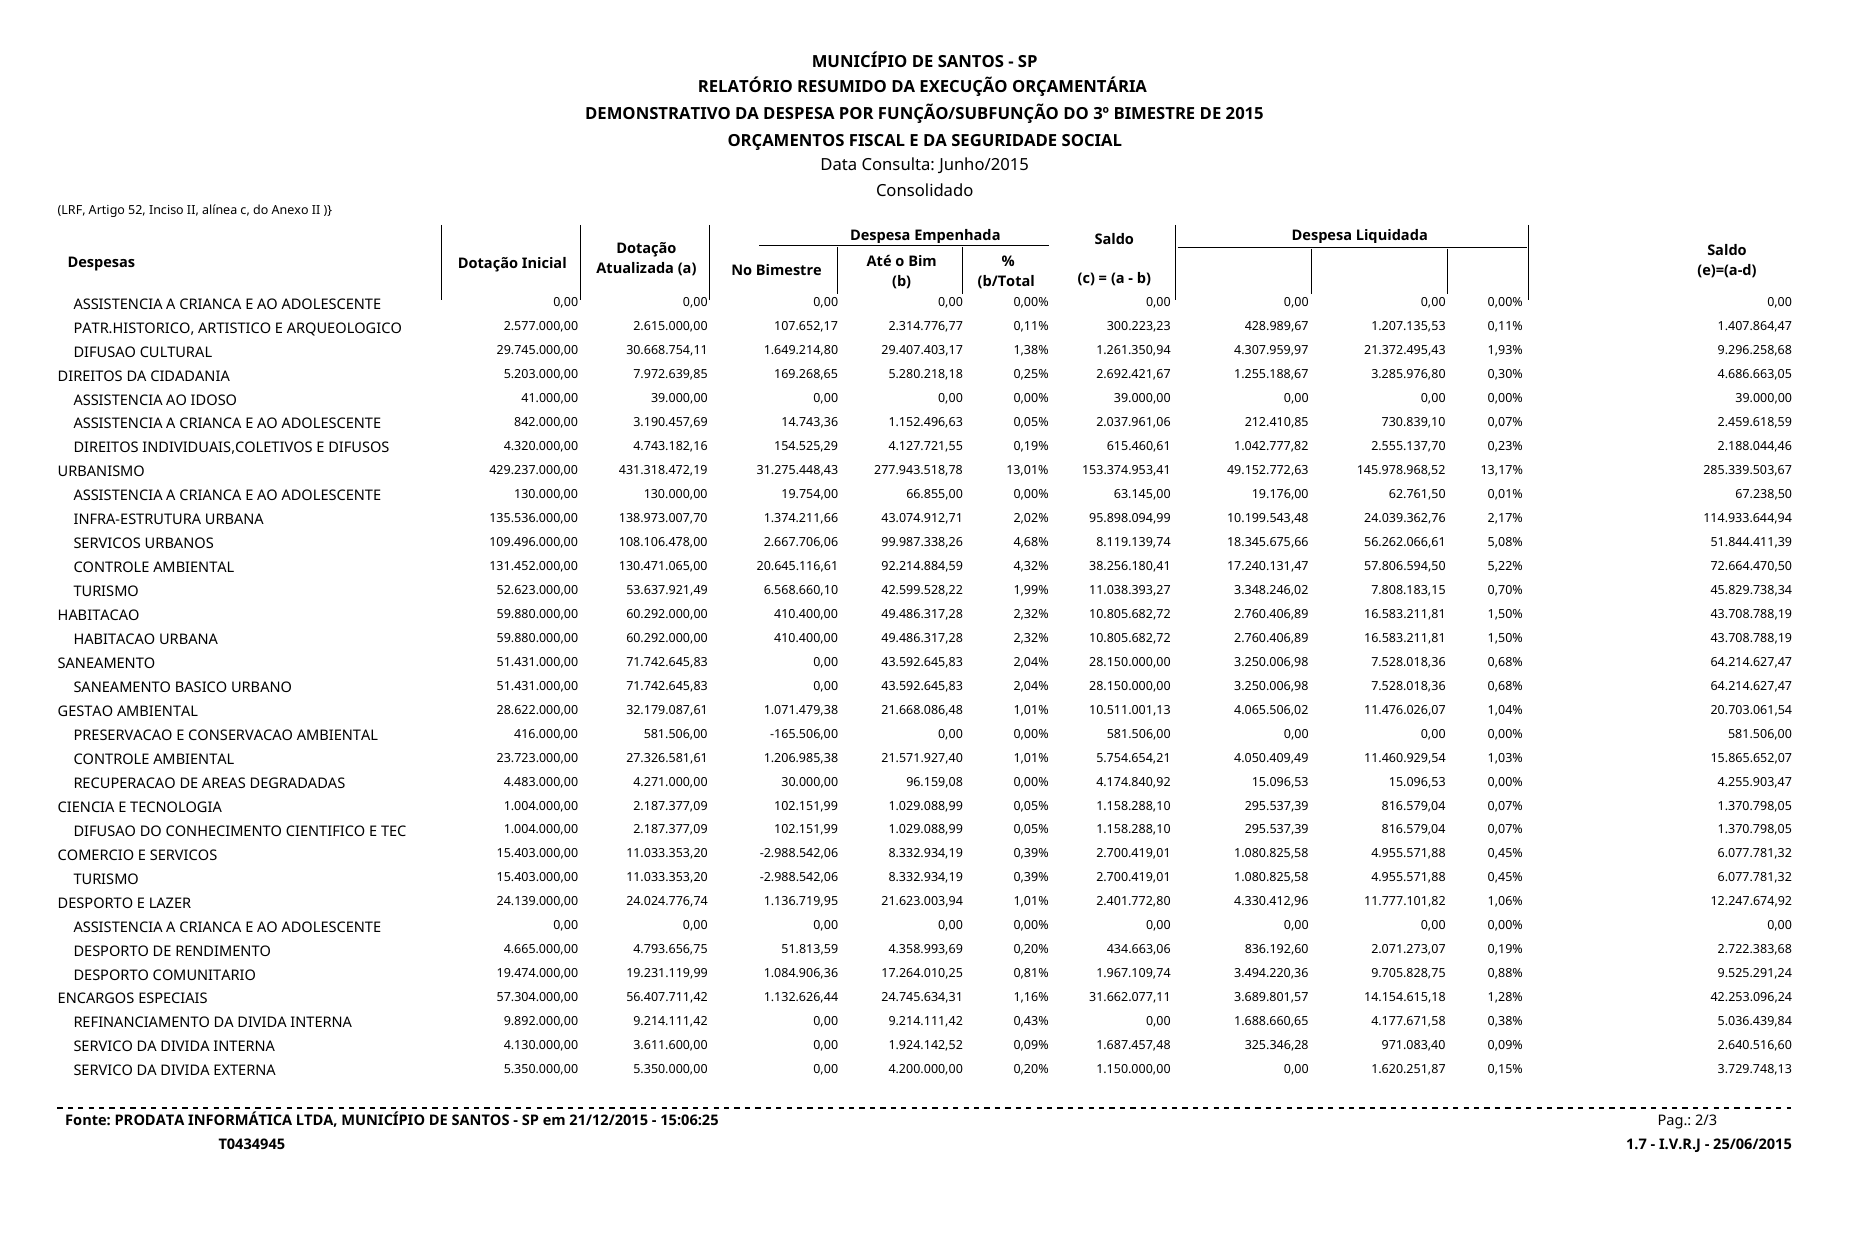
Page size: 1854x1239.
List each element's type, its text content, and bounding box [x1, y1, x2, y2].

table_cell 15.403.000,00 [446, 845, 578, 868]
table_cell [280, 249, 439, 282]
table_cell [1207, 226, 1269, 234]
table_cell 7.808.183,15 [1314, 581, 1445, 605]
table_cell [1530, 509, 1542, 533]
table_cell 1.004.000,00 [446, 821, 578, 844]
table_cell 0,19% [970, 437, 1048, 461]
table_cell [1794, 509, 1854, 533]
table_cell 3.190.457,69 [585, 413, 707, 437]
table_cell [1794, 389, 1854, 413]
table_cell [1543, 1060, 1662, 1084]
table_cell [73, 282, 194, 291]
table_cell 42.599.528,22 [840, 581, 963, 605]
table_cell [1530, 869, 1542, 892]
table_cell 0,00 [446, 294, 578, 317]
table_header [446, 0, 578, 49]
table_header [0, 0, 57, 49]
table_cell [58, 437, 65, 461]
table_cell 169.268,65 [715, 365, 838, 389]
table_cell [0, 893, 57, 916]
table_cell [1794, 51, 1854, 75]
table_cell 9.214.111,42 [840, 1012, 963, 1036]
table_cell 1.255.188,67 [1180, 365, 1308, 389]
table_cell 96.159,08 [840, 773, 963, 797]
table_cell 62.761,50 [1314, 485, 1445, 509]
table_cell [58, 773, 65, 797]
table_cell 39.000,00 [585, 389, 707, 413]
table_cell [1794, 129, 1854, 153]
table_cell 2,32% [970, 605, 1048, 629]
table_cell 71.742.645,83 [585, 653, 707, 677]
table_cell 212.410,85 [1180, 413, 1308, 437]
table_cell 15.403.000,00 [446, 869, 578, 892]
table_cell 0,00 [1180, 294, 1308, 317]
table_cell [58, 629, 65, 653]
table_cell [280, 1084, 439, 1108]
table_cell [1794, 1084, 1854, 1108]
table_cell 102.151,99 [715, 821, 838, 844]
table_cell [0, 75, 57, 102]
table_cell 0,05% [970, 821, 1048, 844]
table_cell 2.459.618,59 [1662, 413, 1792, 437]
table_cell 16.583.211,81 [1314, 629, 1445, 653]
table_cell 1.967.109,74 [1053, 964, 1170, 988]
table_cell Pag.: 2/ [1543, 1110, 1709, 1133]
table_cell ORÇAMENTOS FISCAL E DA SEGURIDADE SOCIAL [58, 129, 1792, 153]
table_cell [1543, 821, 1662, 844]
table_cell 10.199.543,48 [1180, 509, 1308, 533]
table_cell [0, 557, 57, 581]
table_cell 428.989,67 [1180, 318, 1308, 341]
table_cell 42.253.096,24 [1662, 988, 1792, 1012]
table_cell 59.880.000,00 [446, 605, 578, 629]
table_cell [1794, 234, 1854, 243]
table_cell [194, 234, 218, 243]
table_cell [67, 1134, 73, 1153]
table_cell 2,04% [970, 677, 1048, 701]
table_cell 99.987.338,26 [840, 533, 963, 557]
table_cell [0, 725, 57, 749]
table_cell 57.806.594,50 [1314, 557, 1445, 581]
table_cell 28.622.000,00 [446, 701, 578, 725]
table_cell 2,32% [970, 629, 1048, 653]
table_cell [1314, 1134, 1445, 1153]
table_header [1015, 0, 1048, 49]
table_cell 1.132.626,44 [715, 988, 838, 1012]
table_cell 0,00 [1662, 294, 1792, 317]
table_cell 0,00 [715, 916, 838, 940]
table_cell [67, 226, 73, 234]
table_cell [0, 294, 57, 317]
table_cell 19.474.000,00 [446, 964, 578, 988]
table_cell [280, 282, 439, 291]
table_cell SANEAMENTO [58, 653, 439, 677]
table_header [1662, 0, 1709, 49]
table_cell 4.255.903,47 [1662, 773, 1792, 797]
table_cell 1.042.777,82 [1180, 437, 1308, 461]
table_cell [1530, 797, 1542, 821]
table_cell [1314, 1110, 1445, 1133]
table_cell 153.374.953,41 [1053, 461, 1170, 485]
table_cell [67, 773, 73, 797]
table_cell [1543, 869, 1662, 892]
table_cell [970, 1084, 1015, 1108]
table_cell [1794, 725, 1854, 749]
table_cell [1794, 893, 1854, 916]
table_cell 0,00 [715, 1060, 838, 1084]
table_cell [58, 1060, 65, 1084]
table_cell 295.537,39 [1180, 797, 1308, 821]
table_cell 0,15% [1450, 1060, 1523, 1084]
table_cell [1530, 653, 1542, 677]
table_cell [194, 1084, 218, 1108]
table_cell [1794, 916, 1854, 940]
table_cell 0,00 [715, 653, 838, 677]
table_cell 1,03% [1450, 749, 1523, 773]
table_cell [1543, 773, 1662, 797]
table_cell 135.536.000,00 [446, 509, 578, 533]
table_cell PATR.HISTORICO, ARTISTICO E ARQUEOLOGICO [73, 318, 439, 341]
table_cell [218, 234, 224, 243]
table_cell [0, 129, 57, 153]
table_cell [1450, 234, 1489, 243]
table_cell 0,00% [1450, 725, 1523, 749]
table_cell -2.988.542,06 [715, 845, 838, 868]
table_cell 1.152.496,63 [840, 413, 963, 437]
table_cell [194, 282, 218, 291]
table_cell 15.096,53 [1314, 773, 1445, 797]
table_cell [1543, 725, 1662, 749]
table_cell 0,00 [1180, 725, 1308, 749]
table_cell [1530, 773, 1542, 797]
table_header [759, 0, 835, 49]
table_cell DIREITOS INDIVIDUAIS,COLETIVOS E DIFUSOS [73, 437, 439, 461]
table_header [1180, 0, 1207, 49]
table_cell 130.000,00 [585, 485, 707, 509]
table_cell SERVICO DA DIVIDA EXTERNA [73, 1060, 439, 1084]
table_cell [1543, 234, 1662, 243]
table_cell [0, 153, 57, 175]
table_cell [1530, 1036, 1542, 1060]
table_cell [1530, 964, 1542, 988]
table_cell [67, 821, 73, 844]
table_header [729, 0, 759, 49]
table_cell [1543, 749, 1662, 773]
table_cell [715, 234, 727, 243]
table_cell [67, 389, 73, 413]
table_cell [715, 226, 727, 234]
table_cell 429.237.000,00 [446, 461, 578, 485]
table_cell [0, 605, 57, 629]
table_cell 581.506,00 [1053, 725, 1170, 749]
table_cell 145.978.968,52 [1314, 461, 1445, 485]
table_cell 24.139.000,00 [446, 893, 578, 916]
table_cell [840, 1084, 963, 1108]
table_cell 23.723.000,00 [446, 749, 578, 773]
table_cell DEMONSTRATIVO DA DESPESA POR FUNÇÃO/SUBFUNÇÃO DO 3º BIMESTRE DE 2015 [58, 102, 1792, 129]
table_cell 38.256.180,41 [1053, 557, 1170, 581]
table_cell 31.662.077,11 [1053, 988, 1170, 1012]
table_cell 0,09% [970, 1036, 1048, 1060]
table_cell [759, 1084, 835, 1108]
table_cell 1.688.660,65 [1180, 1012, 1308, 1036]
table_cell 4.200.000,00 [840, 1060, 963, 1084]
table_cell [1794, 1134, 1854, 1153]
table_cell [1543, 629, 1662, 653]
table_cell 1.207.135,53 [1314, 318, 1445, 341]
table_cell 10.805.682,72 [1053, 605, 1170, 629]
table_cell 130.000,00 [446, 485, 578, 509]
table_cell [1530, 365, 1542, 389]
table_cell [1450, 249, 1489, 282]
table_cell 0,45% [1450, 845, 1523, 868]
table_cell [1794, 701, 1854, 725]
table_cell [1530, 1060, 1542, 1084]
table_cell 51.813,59 [715, 940, 838, 964]
table_cell [1794, 869, 1854, 892]
table_cell [58, 318, 65, 341]
table_cell [1314, 282, 1445, 291]
table_cell 0,00 [1180, 916, 1308, 940]
table_cell 2.722.383,68 [1662, 940, 1792, 964]
table_cell 0,00 [840, 294, 963, 317]
table_cell [0, 51, 57, 75]
table_cell [58, 485, 65, 509]
table_cell 6.077.781,32 [1662, 845, 1792, 868]
table_cell Despesas [67, 243, 194, 282]
table_cell [1543, 916, 1662, 940]
table_cell URBANISMO [58, 461, 439, 485]
table_cell [1450, 1084, 1489, 1108]
table_cell 9.892.000,00 [446, 1012, 578, 1036]
table_cell 2.037.961,06 [1053, 413, 1170, 437]
table_cell [1269, 201, 1308, 225]
table_cell 107.652,17 [715, 318, 838, 341]
table_cell 0,00 [1180, 389, 1308, 413]
table_cell [729, 201, 759, 225]
table_cell 1.407.864,47 [1662, 318, 1792, 341]
table_cell 32.179.087,61 [585, 701, 707, 725]
table_header [1207, 0, 1269, 49]
table_cell 108.106.478,00 [585, 533, 707, 557]
table_cell [1489, 234, 1523, 243]
table_cell [1269, 1084, 1308, 1108]
table_cell [73, 226, 194, 234]
table_cell [446, 226, 578, 234]
table_cell 15.096,53 [1180, 773, 1308, 797]
table_cell [58, 1110, 65, 1133]
table_cell 9.214.111,42 [585, 1012, 707, 1036]
table_cell [1530, 581, 1542, 605]
table_cell Data Consulta: Junho/2015 [58, 153, 1792, 175]
table_cell [1056, 1134, 1170, 1153]
table_cell [67, 629, 73, 653]
table_cell [58, 581, 65, 605]
table_cell 1.370.798,05 [1662, 821, 1792, 844]
table_cell [58, 1084, 65, 1108]
table_cell [67, 725, 73, 749]
table_cell [0, 964, 57, 988]
table_cell 3.250.006,98 [1180, 677, 1308, 701]
table_cell [1543, 893, 1662, 916]
table_cell [1794, 1036, 1854, 1060]
table_cell 71.742.645,83 [585, 677, 707, 701]
table_cell 45.829.738,34 [1662, 581, 1792, 605]
table_header [1794, 0, 1854, 49]
table_cell 4.307.959,97 [1180, 341, 1308, 365]
table_cell 39.000,00 [1662, 389, 1792, 413]
table_cell 0,07% [1450, 413, 1523, 437]
table_cell 7.528.018,36 [1314, 677, 1445, 701]
table_cell 0,68% [1450, 677, 1523, 701]
table_cell [1530, 1012, 1542, 1036]
table_cell [1794, 75, 1854, 102]
table_cell 7.972.639,85 [585, 365, 707, 389]
table_cell [1530, 201, 1542, 225]
table_header [194, 0, 218, 49]
table_header [585, 0, 707, 49]
table_cell 3.611.600,00 [585, 1036, 707, 1060]
table_cell [58, 749, 65, 773]
table_cell 2.667.706,06 [715, 533, 838, 557]
table_cell 2.555.137,70 [1314, 437, 1445, 461]
table_cell 730.839,10 [1314, 413, 1445, 437]
table_header [1489, 0, 1523, 49]
table_cell T0434945 [218, 1134, 727, 1156]
table_cell 4.955.571,88 [1314, 869, 1445, 892]
table_cell [1794, 940, 1854, 964]
table_cell 4.050.409,49 [1180, 749, 1308, 773]
table_cell [1543, 294, 1662, 317]
table_cell [0, 282, 57, 291]
table_header [1530, 0, 1542, 49]
table_cell 51.431.000,00 [446, 677, 578, 701]
table_cell 581.506,00 [585, 725, 707, 749]
table_cell 56.262.066,61 [1314, 533, 1445, 557]
table_cell RECUPERACAO DE AREAS DEGRADADAS [73, 773, 439, 797]
table_cell 19.176,00 [1180, 485, 1308, 509]
table_cell TURISMO [73, 581, 439, 605]
table_cell 7.528.018,36 [1314, 653, 1445, 677]
table_cell 2.640.516,60 [1662, 1036, 1792, 1060]
table_cell 1.158.288,10 [1053, 821, 1170, 844]
table_cell 1,06% [1450, 893, 1523, 916]
table_cell [1530, 485, 1542, 509]
table_cell [0, 102, 57, 129]
table_cell [1207, 201, 1269, 225]
table_cell 0,00 [715, 677, 838, 701]
table_cell 0,23% [1450, 437, 1523, 461]
table_cell 57.304.000,00 [446, 988, 578, 1012]
table_cell [67, 1060, 73, 1084]
table_cell 581.506,00 [1662, 725, 1792, 749]
table_cell 0,39% [970, 869, 1048, 892]
table_cell [1662, 201, 1709, 225]
table_cell [1543, 201, 1662, 225]
table_cell 285.339.503,67 [1662, 461, 1792, 485]
table_cell Saldo (e)=(a-d) [1662, 226, 1792, 293]
table_cell [1489, 1110, 1523, 1133]
table_cell 1.370.798,05 [1662, 797, 1792, 821]
table_cell 842.000,00 [446, 413, 578, 437]
table_cell [1530, 1110, 1542, 1133]
table_cell 0,00 [1053, 1012, 1170, 1036]
table_cell [1314, 249, 1445, 282]
table_cell 0,00 [446, 916, 578, 940]
table_cell 102.151,99 [715, 797, 838, 821]
table_cell [1709, 201, 1792, 225]
table_cell [67, 749, 73, 773]
table_cell 410.400,00 [715, 605, 838, 629]
table_cell CONTROLE AMBIENTAL [73, 557, 439, 581]
table_cell [0, 749, 57, 773]
table_cell 1.084.906,36 [715, 964, 838, 988]
table_cell [1543, 509, 1662, 533]
table_cell 0,19% [1450, 940, 1523, 964]
table_cell 0,00 [1053, 916, 1170, 940]
table_cell 0,70% [1450, 581, 1523, 605]
table_cell [218, 249, 224, 282]
table_cell 4.065.506,02 [1180, 701, 1308, 725]
table_cell [1180, 282, 1207, 291]
table_cell [1015, 234, 1048, 243]
table_cell [1794, 413, 1854, 437]
table_cell [0, 1060, 57, 1084]
table_cell [1180, 234, 1207, 243]
table_cell 0,00 [1314, 294, 1445, 317]
table_cell 109.496.000,00 [446, 533, 578, 557]
table_cell [1794, 1060, 1854, 1084]
table_cell 0,81% [970, 964, 1048, 988]
table_cell [67, 533, 73, 557]
table_cell [67, 234, 73, 243]
table_cell 43.074.912,71 [840, 509, 963, 533]
table_cell [1794, 318, 1854, 341]
table_cell [1543, 677, 1662, 701]
table_cell 6.568.660,10 [715, 581, 838, 605]
table_cell 17.264.010,25 [840, 964, 963, 988]
table_cell 30.000,00 [715, 773, 838, 797]
table_cell [67, 869, 73, 892]
table_cell 11.033.353,20 [585, 869, 707, 892]
table_cell [58, 869, 65, 892]
table_cell [280, 226, 439, 234]
table_cell 0,00 [840, 389, 963, 413]
table_cell [1794, 845, 1854, 868]
table_cell [759, 201, 835, 225]
table_cell [1180, 1134, 1207, 1153]
table_cell No Bimestre [715, 249, 837, 291]
table_cell [0, 1084, 57, 1108]
table_cell Até o Bim (b) [840, 247, 962, 293]
table_cell 1,16% [970, 988, 1048, 1012]
table_cell 1.136.719,95 [715, 893, 838, 916]
table_cell [1543, 653, 1662, 677]
table_cell 0,00% [970, 916, 1048, 940]
table_cell [67, 413, 73, 437]
table_cell [1530, 249, 1542, 282]
table_cell Consolidado [58, 178, 1792, 201]
table_cell [67, 557, 73, 581]
table_cell 0,00 [715, 1012, 838, 1036]
table_cell [0, 341, 57, 365]
table_cell DESPORTO DE RENDIMENTO [73, 940, 439, 964]
table_cell [1662, 1084, 1709, 1108]
table_cell [67, 940, 73, 964]
table_cell [729, 1084, 759, 1108]
table_cell 16.583.211,81 [1314, 605, 1445, 629]
table_cell 2.760.406,89 [1180, 605, 1308, 629]
table_cell [1530, 940, 1542, 964]
table_cell [1530, 845, 1542, 868]
table_cell [1543, 940, 1662, 964]
table_cell [1530, 413, 1542, 437]
table_cell [1530, 461, 1542, 485]
table_header [1543, 0, 1662, 49]
table_cell 4.665.000,00 [446, 940, 578, 964]
table_cell [67, 318, 73, 341]
table_cell [224, 226, 280, 234]
table_cell 0,25% [970, 365, 1048, 389]
table_cell 51.431.000,00 [446, 653, 578, 677]
table_cell [0, 389, 57, 413]
table_cell SERVICOS URBANOS [73, 533, 439, 557]
table_cell [58, 725, 65, 749]
table_cell [1794, 964, 1854, 988]
table_cell [1180, 226, 1207, 234]
table_header [218, 0, 224, 49]
table_cell [1180, 201, 1207, 225]
table_cell 1.261.350,94 [1053, 341, 1170, 365]
table_cell GESTAO AMBIENTAL [58, 701, 439, 725]
table_cell [67, 282, 73, 291]
table_cell [1543, 437, 1662, 461]
table_cell [1530, 677, 1542, 701]
table_cell Despesa Liquidada [1269, 225, 1450, 243]
table_cell 0,38% [1450, 1012, 1523, 1036]
table_cell [1794, 749, 1854, 773]
table_header [67, 0, 73, 49]
table_cell [729, 1134, 759, 1153]
table_cell [1269, 282, 1308, 291]
table_cell 60.292.000,00 [585, 629, 707, 653]
table_cell 0,88% [1450, 964, 1523, 988]
table_cell [0, 1134, 57, 1153]
table_cell 10.805.682,72 [1053, 629, 1170, 653]
table_cell [1543, 1036, 1662, 1060]
table_cell 434.663,06 [1053, 940, 1170, 964]
table_cell 0,30% [1450, 365, 1523, 389]
table_cell [1450, 226, 1489, 234]
table_cell 0,00% [970, 485, 1048, 509]
table_cell [1794, 605, 1854, 629]
table_cell [1530, 557, 1542, 581]
table_cell 1.924.142,52 [840, 1036, 963, 1060]
table_cell [0, 413, 57, 437]
table_cell [0, 318, 57, 341]
table_header [1709, 0, 1792, 49]
table_cell 0,39% [970, 845, 1048, 868]
table_cell 9.525.291,24 [1662, 964, 1792, 988]
table_cell 27.326.581,61 [585, 749, 707, 773]
table_cell 60.292.000,00 [585, 605, 707, 629]
table_cell Despesa Empenhada [835, 225, 1015, 243]
table_cell HABITACAO URBANA [73, 629, 439, 653]
table_cell [58, 509, 65, 533]
table_header [1056, 0, 1170, 49]
table_cell 59.880.000,00 [446, 629, 578, 653]
table_cell 4,68% [970, 533, 1048, 557]
table_cell 29.745.000,00 [446, 341, 578, 365]
table_cell 2.615.000,00 [585, 318, 707, 341]
table_cell 4.330.412,96 [1180, 893, 1308, 916]
table_cell [1543, 964, 1662, 988]
table_cell 1.150.000,00 [1053, 1060, 1170, 1084]
table_cell DIREITOS DA CIDADANIA [58, 365, 439, 389]
table_cell 410.400,00 [715, 629, 838, 653]
table_cell [1530, 893, 1542, 916]
table_cell [0, 821, 57, 844]
table_cell 431.318.472,19 [585, 461, 707, 485]
table_cell ASSISTENCIA A CRIANCA E AO ADOLESCENTE [73, 485, 439, 509]
table_cell [970, 201, 1015, 225]
table_cell 131.452.000,00 [446, 557, 578, 581]
table_cell [1056, 1084, 1170, 1108]
table_cell 0,09% [1450, 1036, 1523, 1060]
table_cell [446, 1084, 578, 1108]
table_cell [1543, 988, 1662, 1012]
table_cell 64.214.627,47 [1662, 653, 1792, 677]
table_cell [1543, 365, 1662, 389]
table_cell REFINANCIAMENTO DA DIVIDA INTERNA [73, 1012, 439, 1036]
table_cell [1530, 605, 1542, 629]
table_cell 17.240.131,47 [1180, 557, 1308, 581]
table_cell 0,00 [1053, 294, 1170, 317]
table_cell [73, 234, 194, 243]
table_cell [1794, 629, 1854, 653]
table_cell [729, 234, 759, 243]
table_cell [1269, 1110, 1308, 1133]
table_cell DESPORTO E LAZER [58, 893, 439, 916]
table_cell [1794, 773, 1854, 797]
table_cell 0,01% [1450, 485, 1523, 509]
table_cell [1530, 318, 1542, 341]
table_cell [73, 1084, 194, 1108]
table_cell 0,00 [1180, 1060, 1308, 1084]
table_cell [67, 1084, 73, 1107]
table_cell 53.637.921,49 [585, 581, 707, 605]
table_cell 0,00 [1314, 389, 1445, 413]
table_cell [1530, 821, 1542, 844]
table_cell 0,00 [585, 294, 707, 317]
table_cell (LRF, Artigo 52, Inciso II, alínea c, do Anexo II )} [58, 201, 729, 225]
table_cell MUNICÍPIO DE SANTOS - SP [58, 50, 1792, 75]
table_cell 29.407.403,17 [840, 341, 963, 365]
table_cell [1794, 102, 1854, 129]
table_cell 28.150.000,00 [1053, 677, 1170, 701]
table_cell [1543, 605, 1662, 629]
table_cell [1450, 1110, 1489, 1133]
table_cell [58, 821, 65, 844]
table_cell [58, 294, 65, 317]
table_cell ENCARGOS ESPECIAIS [58, 988, 439, 1012]
table_cell 1.620.251,87 [1314, 1060, 1445, 1084]
table_cell [67, 509, 73, 533]
table_cell [58, 1036, 65, 1060]
table_cell [1543, 226, 1662, 234]
table_cell 2,02% [970, 509, 1048, 533]
table_cell [0, 178, 57, 201]
table_cell 21.623.003,94 [840, 893, 963, 916]
table_cell [67, 294, 73, 317]
table_cell [58, 389, 65, 413]
table_cell [1056, 201, 1170, 225]
table_cell [1207, 1084, 1269, 1108]
table_cell [1530, 1084, 1542, 1108]
table_cell 5,22% [1450, 557, 1523, 581]
table_cell 14.154.615,18 [1314, 988, 1445, 1012]
table_cell [1489, 1084, 1523, 1108]
table_cell ASSISTENCIA A CRIANCA E AO ADOLESCENTE [73, 413, 439, 437]
table_cell [1530, 389, 1542, 413]
table_cell [1530, 226, 1542, 234]
table_cell 11.476.026,07 [1314, 701, 1445, 725]
table_cell 64.214.627,47 [1662, 677, 1792, 701]
table_cell 4.358.993,69 [840, 940, 963, 964]
table_cell 2.188.044,46 [1662, 437, 1792, 461]
table_cell 24.039.362,76 [1314, 509, 1445, 533]
table_cell [1530, 701, 1542, 725]
table_cell 0,00 [585, 916, 707, 940]
table_cell [194, 226, 218, 234]
table_cell PRESERVACAO E CONSERVACAO AMBIENTAL [73, 725, 439, 749]
table_cell 1.687.457,48 [1053, 1036, 1170, 1060]
table_cell 0,00% [970, 389, 1048, 413]
table_cell 49.152.772,63 [1180, 461, 1308, 485]
table_cell [970, 1134, 1015, 1153]
table_cell 20.703.061,54 [1662, 701, 1792, 725]
table_cell [224, 234, 280, 243]
table_cell [58, 940, 65, 964]
table_cell -165.506,00 [715, 725, 838, 749]
table_cell 0,20% [970, 940, 1048, 964]
table_cell 4.743.182,16 [585, 437, 707, 461]
table_cell [1543, 1012, 1662, 1036]
table_cell 19.754,00 [715, 485, 838, 509]
table_cell [280, 234, 439, 243]
table_cell 1.206.985,38 [715, 749, 838, 773]
table_cell [1794, 1110, 1854, 1133]
table_cell [759, 234, 835, 243]
table_cell 0,45% [1450, 869, 1523, 892]
table_cell 0,43% [970, 1012, 1048, 1036]
table_cell 24.745.634,31 [840, 988, 963, 1012]
table_cell [0, 533, 57, 557]
table_cell [67, 964, 73, 988]
table_cell [1450, 201, 1489, 225]
table_cell [1543, 701, 1662, 725]
table_cell 3.494.220,36 [1180, 964, 1308, 988]
table_cell 300.223,23 [1053, 318, 1170, 341]
table_cell 277.943.518,78 [840, 461, 963, 485]
table_cell 67.238,50 [1662, 485, 1792, 509]
table_cell [1530, 437, 1542, 461]
table_cell [1794, 821, 1854, 844]
table_cell 1.158.288,10 [1053, 797, 1170, 821]
table_cell 5.036.439,84 [1662, 1012, 1792, 1036]
table_cell [1543, 318, 1662, 341]
table_cell [1543, 413, 1662, 437]
table_cell [0, 701, 57, 725]
table_header [280, 0, 439, 49]
table_cell [840, 1134, 963, 1153]
table_cell 2,04% [970, 653, 1048, 677]
table_cell 18.345.675,66 [1180, 533, 1308, 557]
table_cell [1015, 1084, 1048, 1108]
table_cell [0, 1012, 57, 1036]
table_cell 9.705.828,75 [1314, 964, 1445, 988]
table_cell 1,28% [1450, 988, 1523, 1012]
table_cell [58, 413, 65, 437]
table_header [715, 0, 727, 49]
table_cell 615.460,61 [1053, 437, 1170, 461]
table_cell 1.029.088,99 [840, 797, 963, 821]
table_cell 13,01% [970, 461, 1048, 485]
table_cell [0, 509, 57, 533]
table_cell 0,00% [1450, 294, 1523, 317]
table_cell [0, 461, 57, 485]
table_header [970, 0, 1015, 49]
table_cell [1530, 725, 1542, 749]
table_cell 0,07% [1450, 821, 1523, 844]
table_cell [759, 1134, 835, 1153]
table_cell 2.187.377,09 [585, 821, 707, 844]
table_cell [224, 249, 280, 282]
table_cell 0,00% [1450, 916, 1523, 940]
table_cell [1543, 461, 1662, 485]
table_cell 1,50% [1450, 629, 1523, 653]
table_cell [194, 1134, 218, 1153]
table_cell 0,00% [970, 294, 1048, 317]
table_cell [0, 773, 57, 797]
table_cell 43.708.788,19 [1662, 605, 1792, 629]
table_cell [1794, 365, 1854, 389]
table_cell 14.743,36 [715, 413, 838, 437]
table_cell [58, 916, 65, 940]
table_cell [224, 1084, 280, 1108]
table_cell [0, 869, 57, 892]
table_cell [1530, 916, 1542, 940]
table_cell [1794, 153, 1854, 175]
table_cell 72.664.470,50 [1662, 557, 1792, 581]
table_cell 0,00 [715, 389, 838, 413]
table_header [1269, 0, 1308, 49]
table_cell 1.071.479,38 [715, 701, 838, 725]
table_cell 2.314.776,77 [840, 318, 963, 341]
table_cell [1794, 797, 1854, 821]
table_cell [0, 629, 57, 653]
table_cell 138.973.007,70 [585, 509, 707, 533]
table_cell 1,50% [1450, 605, 1523, 629]
table_cell 5.754.654,21 [1053, 749, 1170, 773]
table_cell 31.275.448,43 [715, 461, 838, 485]
table_header [1314, 0, 1445, 49]
table_cell 5.350.000,00 [446, 1060, 578, 1084]
table_cell 15.865.652,07 [1662, 749, 1792, 773]
table_cell 0,11% [970, 318, 1048, 341]
table_cell Fonte: PRODATA INFORMÁTICA LTDA, MUNICÍPIO DE SANTOS - SP em 21/12/2015 - 15:06:25 [65, 1110, 1207, 1133]
table_cell 3.729.748,13 [1662, 1060, 1792, 1084]
table_cell 13,17% [1450, 461, 1523, 485]
table_cell [1015, 226, 1048, 234]
table_cell [1015, 1134, 1048, 1153]
table_cell 0,00 [715, 294, 838, 317]
table_cell [1450, 1134, 1489, 1153]
table_cell 4.174.840,92 [1053, 773, 1170, 797]
table_cell [1530, 629, 1542, 653]
table_cell [0, 916, 57, 940]
table_cell 1.080.825,58 [1180, 869, 1308, 892]
table_cell [1530, 988, 1542, 1012]
table_cell 21.668.086,48 [840, 701, 963, 725]
table_cell 39.000,00 [1053, 389, 1170, 413]
table_cell 21.372.495,43 [1314, 341, 1445, 365]
table_cell 28.150.000,00 [1053, 653, 1170, 677]
table_cell 2.700.419,01 [1053, 845, 1170, 868]
table_cell 2.700.419,01 [1053, 869, 1170, 892]
table_cell [1794, 226, 1854, 234]
table_cell [0, 234, 57, 243]
table_cell 130.471.065,00 [585, 557, 707, 581]
table_cell [218, 282, 224, 291]
table_cell [1794, 653, 1854, 677]
table_cell 971.083,40 [1314, 1036, 1445, 1060]
table_cell [1709, 1084, 1792, 1108]
table_cell [1794, 294, 1854, 317]
table_cell [58, 557, 65, 581]
table_cell [67, 677, 73, 701]
table_cell 1,01% [970, 893, 1048, 916]
table_cell [58, 226, 65, 234]
table_cell [1180, 1084, 1207, 1108]
table_cell [1269, 1134, 1308, 1153]
table_cell 49.486.317,28 [840, 605, 963, 629]
table_cell [67, 581, 73, 605]
table_cell [715, 1084, 727, 1108]
table_cell [1794, 677, 1854, 701]
table_cell 2.577.000,00 [446, 318, 578, 341]
table_cell 2.401.772,80 [1053, 893, 1170, 916]
table_cell [1794, 557, 1854, 581]
table_cell [1207, 282, 1269, 291]
table_cell 24.024.776,74 [585, 893, 707, 916]
table_cell 10.511.001,13 [1053, 701, 1170, 725]
table_cell 0,05% [970, 797, 1048, 821]
table_cell 8.332.934,19 [840, 845, 963, 868]
table_cell [58, 964, 65, 988]
table_cell 4,32% [970, 557, 1048, 581]
table_cell [759, 226, 835, 234]
table_cell 2.187.377,09 [585, 797, 707, 821]
table_cell SERVICO DA DIVIDA INTERNA [73, 1036, 439, 1060]
table_cell [58, 1012, 65, 1036]
table_cell 21.571.927,40 [840, 749, 963, 773]
table_cell [1794, 437, 1854, 461]
table_cell [1530, 749, 1542, 773]
table_cell 2.071.273,07 [1314, 940, 1445, 964]
table_cell 49.486.317,28 [840, 629, 963, 653]
table_cell SANEAMENTO BASICO URBANO [73, 677, 439, 701]
table_cell [0, 1110, 57, 1133]
table_cell 325.346,28 [1180, 1036, 1308, 1060]
table_cell [1543, 282, 1662, 291]
table_cell DIFUSAO DO CONHECIMENTO CIENTIFICO E TEC [73, 821, 439, 844]
table_cell 4.177.671,58 [1314, 1012, 1445, 1036]
table_cell [224, 282, 280, 291]
table_cell 816.579,04 [1314, 797, 1445, 821]
table_cell [840, 201, 963, 225]
table_cell 0,00 [840, 725, 963, 749]
table_cell 19.231.119,99 [585, 964, 707, 988]
table_cell [58, 234, 65, 243]
table_cell -2.988.542,06 [715, 869, 838, 892]
table_cell [67, 437, 73, 461]
table_cell 836.192,60 [1180, 940, 1308, 964]
table_cell 52.623.000,00 [446, 581, 578, 605]
table_cell 5.350.000,00 [585, 1060, 707, 1084]
table_cell [1794, 282, 1854, 291]
table_cell % (b/Total [968, 247, 1048, 293]
table_cell [0, 226, 57, 234]
table_cell 5.203.000,00 [446, 365, 578, 389]
table_cell 1.7 - I.V.R.J - 25/06/2015 [1489, 1134, 1792, 1153]
table_cell [1530, 234, 1542, 243]
table_cell 3.250.006,98 [1180, 653, 1308, 677]
table_cell [1794, 581, 1854, 605]
table_cell [1794, 341, 1854, 365]
table_cell [1794, 1012, 1854, 1036]
table_cell [1543, 581, 1662, 605]
table_cell [58, 282, 65, 291]
table_cell [585, 1084, 707, 1108]
table_cell Saldo (c) = (a - b) [1056, 225, 1173, 292]
table_cell 1.029.088,99 [840, 821, 963, 844]
table_cell 30.668.754,11 [585, 341, 707, 365]
table_cell [0, 845, 57, 868]
table_cell 4.130.000,00 [446, 1036, 578, 1060]
table_cell [1543, 341, 1662, 365]
table_cell 66.855,00 [840, 485, 963, 509]
table_cell [1530, 294, 1542, 317]
table_cell CIENCIA E TECNOLOGIA [58, 797, 439, 821]
table_cell [1543, 485, 1662, 509]
table_cell 4.686.663,05 [1662, 365, 1792, 389]
table_cell [1543, 249, 1662, 282]
table_cell ASSISTENCIA AO IDOSO [73, 389, 439, 413]
table_cell [1207, 1134, 1269, 1153]
table_header [1450, 0, 1489, 49]
table_cell [1314, 201, 1445, 225]
table_cell 3.689.801,57 [1180, 988, 1308, 1012]
table_cell [218, 226, 224, 234]
table_cell [0, 1036, 57, 1060]
table_cell 154.525,29 [715, 437, 838, 461]
table_cell 56.407.711,42 [585, 988, 707, 1012]
table_cell [1794, 201, 1854, 225]
table_cell 0,05% [970, 413, 1048, 437]
table_header [73, 0, 194, 49]
table_cell [67, 485, 73, 509]
table_cell [1450, 282, 1489, 291]
table_cell 6.077.781,32 [1662, 869, 1792, 892]
table_cell 51.844.411,39 [1662, 533, 1792, 557]
table_cell [58, 1134, 65, 1153]
table_cell 11.777.101,82 [1314, 893, 1445, 916]
table_cell 0,00 [1662, 916, 1792, 940]
table_cell [1794, 485, 1854, 509]
table_cell [0, 653, 57, 677]
table_cell HABITACAO [58, 605, 439, 629]
table_cell [1530, 533, 1542, 557]
table_cell [0, 365, 57, 389]
table_cell [0, 485, 57, 509]
table_cell 8.332.934,19 [840, 869, 963, 892]
table_cell 1,04% [1450, 701, 1523, 725]
table_cell 1,93% [1450, 341, 1523, 365]
table_cell [67, 341, 73, 365]
table_cell [1180, 249, 1207, 282]
table_cell 43.592.645,83 [840, 653, 963, 677]
table_cell 2,17% [1450, 509, 1523, 533]
table_cell CONTROLE AMBIENTAL [73, 749, 439, 773]
table_cell 2.692.421,67 [1053, 365, 1170, 389]
table_cell [58, 677, 65, 701]
table_cell [1489, 201, 1523, 225]
table_header [224, 0, 280, 49]
table_cell [1489, 226, 1523, 234]
table_cell [1794, 533, 1854, 557]
table_cell 4.793.656,75 [585, 940, 707, 964]
table_cell 95.898.094,99 [1053, 509, 1170, 533]
table_cell [1794, 178, 1854, 201]
table_cell 0,00% [1450, 389, 1523, 413]
table_cell [0, 581, 57, 605]
table_cell 1.649.214,80 [715, 341, 838, 365]
table_cell 0,00 [1314, 916, 1445, 940]
table_cell 1,38% [970, 341, 1048, 365]
table_cell 4.483.000,00 [446, 773, 578, 797]
table_cell COMERCIO E SERVICOS [58, 845, 439, 868]
table_cell 43.592.645,83 [840, 677, 963, 701]
table_cell [58, 533, 65, 557]
table_cell [1269, 249, 1308, 282]
table_cell [67, 1036, 73, 1060]
table_cell 1,01% [970, 749, 1048, 773]
table_cell [1543, 533, 1662, 557]
table_cell [1794, 988, 1854, 1012]
table_cell Dotação Atualizada (a) [585, 225, 707, 291]
table_cell 416.000,00 [446, 725, 578, 749]
table_cell [1489, 282, 1523, 291]
table_cell RELATÓRIO RESUMIDO DA EXECUÇÃO ORÇAMENTÁRIA [58, 75, 1792, 102]
table_cell 4.955.571,88 [1314, 845, 1445, 868]
table_cell [58, 341, 65, 365]
table_cell [194, 249, 218, 282]
table_cell DIFUSAO CULTURAL [73, 341, 439, 365]
table_cell 3.348.246,02 [1180, 581, 1308, 605]
table_cell 4.320.000,00 [446, 437, 578, 461]
table_cell 11.033.353,20 [585, 845, 707, 868]
table_cell 0,20% [970, 1060, 1048, 1084]
table_cell [0, 797, 57, 821]
table_cell 1.080.825,58 [1180, 845, 1308, 868]
table_cell [729, 226, 759, 234]
table_cell 0,00% [970, 725, 1048, 749]
table_cell 11.038.393,27 [1053, 581, 1170, 605]
table_cell 4.271.000,00 [585, 773, 707, 797]
table_cell 295.537,39 [1180, 821, 1308, 844]
table_cell 3.285.976,80 [1314, 365, 1445, 389]
table_cell DESPORTO COMUNITARIO [73, 964, 439, 988]
table_cell [1489, 249, 1523, 282]
table_cell ASSISTENCIA A CRIANCA E AO ADOLESCENTE [73, 916, 439, 940]
table_cell [0, 677, 57, 701]
table_cell [1543, 1084, 1662, 1108]
table_cell [1207, 1110, 1269, 1133]
table_cell [1543, 389, 1662, 413]
table_cell [1530, 341, 1542, 365]
table_cell 816.579,04 [1314, 821, 1445, 844]
table_cell [67, 916, 73, 940]
table_cell [1794, 461, 1854, 485]
table_cell 8.119.139,74 [1053, 533, 1170, 557]
table_cell [67, 1012, 73, 1036]
table_cell INFRA-ESTRUTURA URBANA [73, 509, 439, 533]
table_cell TURISMO [73, 869, 439, 892]
table_cell 0,00 [840, 916, 963, 940]
table_cell 63.145,00 [1053, 485, 1170, 509]
table_cell 4.127.721,55 [840, 437, 963, 461]
table_cell 1,01% [970, 701, 1048, 725]
table_cell 43.708.788,19 [1662, 629, 1792, 653]
table_cell [1207, 234, 1269, 243]
table_cell 0,00 [715, 1036, 838, 1060]
table_cell [0, 988, 57, 1012]
table_cell 9.296.258,68 [1662, 341, 1792, 365]
table_cell [0, 249, 57, 282]
table_cell 12.247.674,92 [1662, 893, 1792, 916]
table_cell [58, 249, 65, 282]
table_cell [1794, 249, 1854, 282]
table_cell 11.460.929,54 [1314, 749, 1445, 773]
table_cell 5,08% [1450, 533, 1523, 557]
table_cell [0, 940, 57, 964]
table_cell 1.004.000,00 [446, 797, 578, 821]
table_cell [1530, 282, 1542, 291]
table_cell [0, 437, 57, 461]
table_cell 0,07% [1450, 797, 1523, 821]
table_cell 114.933.644,94 [1662, 509, 1792, 533]
table_cell 1,99% [970, 581, 1048, 605]
table_cell 5.280.218,18 [840, 365, 963, 389]
table_cell [0, 201, 57, 225]
table_cell 3 [1709, 1110, 1792, 1133]
table_cell 2.760.406,89 [1180, 629, 1308, 653]
table_cell ASSISTENCIA A CRIANCA E AO ADOLESCENTE [73, 294, 439, 317]
table_cell [1543, 845, 1662, 868]
table_cell 1.374.211,66 [715, 509, 838, 533]
table_cell [1543, 797, 1662, 821]
table_header [840, 0, 963, 49]
table_header [58, 0, 65, 49]
table_cell [1543, 557, 1662, 581]
table_cell 20.645.116,61 [715, 557, 838, 581]
table_cell [1207, 249, 1269, 282]
table_cell 0,00% [970, 773, 1048, 797]
table_cell Dotação Inicial [446, 234, 578, 292]
table_cell 0,68% [1450, 653, 1523, 677]
table_cell 0,00% [1450, 773, 1523, 797]
table_cell 0,00 [1314, 725, 1445, 749]
table_cell 0,11% [1450, 318, 1523, 341]
table_cell [218, 1084, 224, 1108]
table_cell [1015, 201, 1048, 225]
table_cell 92.214.884,59 [840, 557, 963, 581]
table_cell [73, 1134, 194, 1153]
table_cell [1314, 1084, 1445, 1108]
table_cell 41.000,00 [446, 389, 578, 413]
